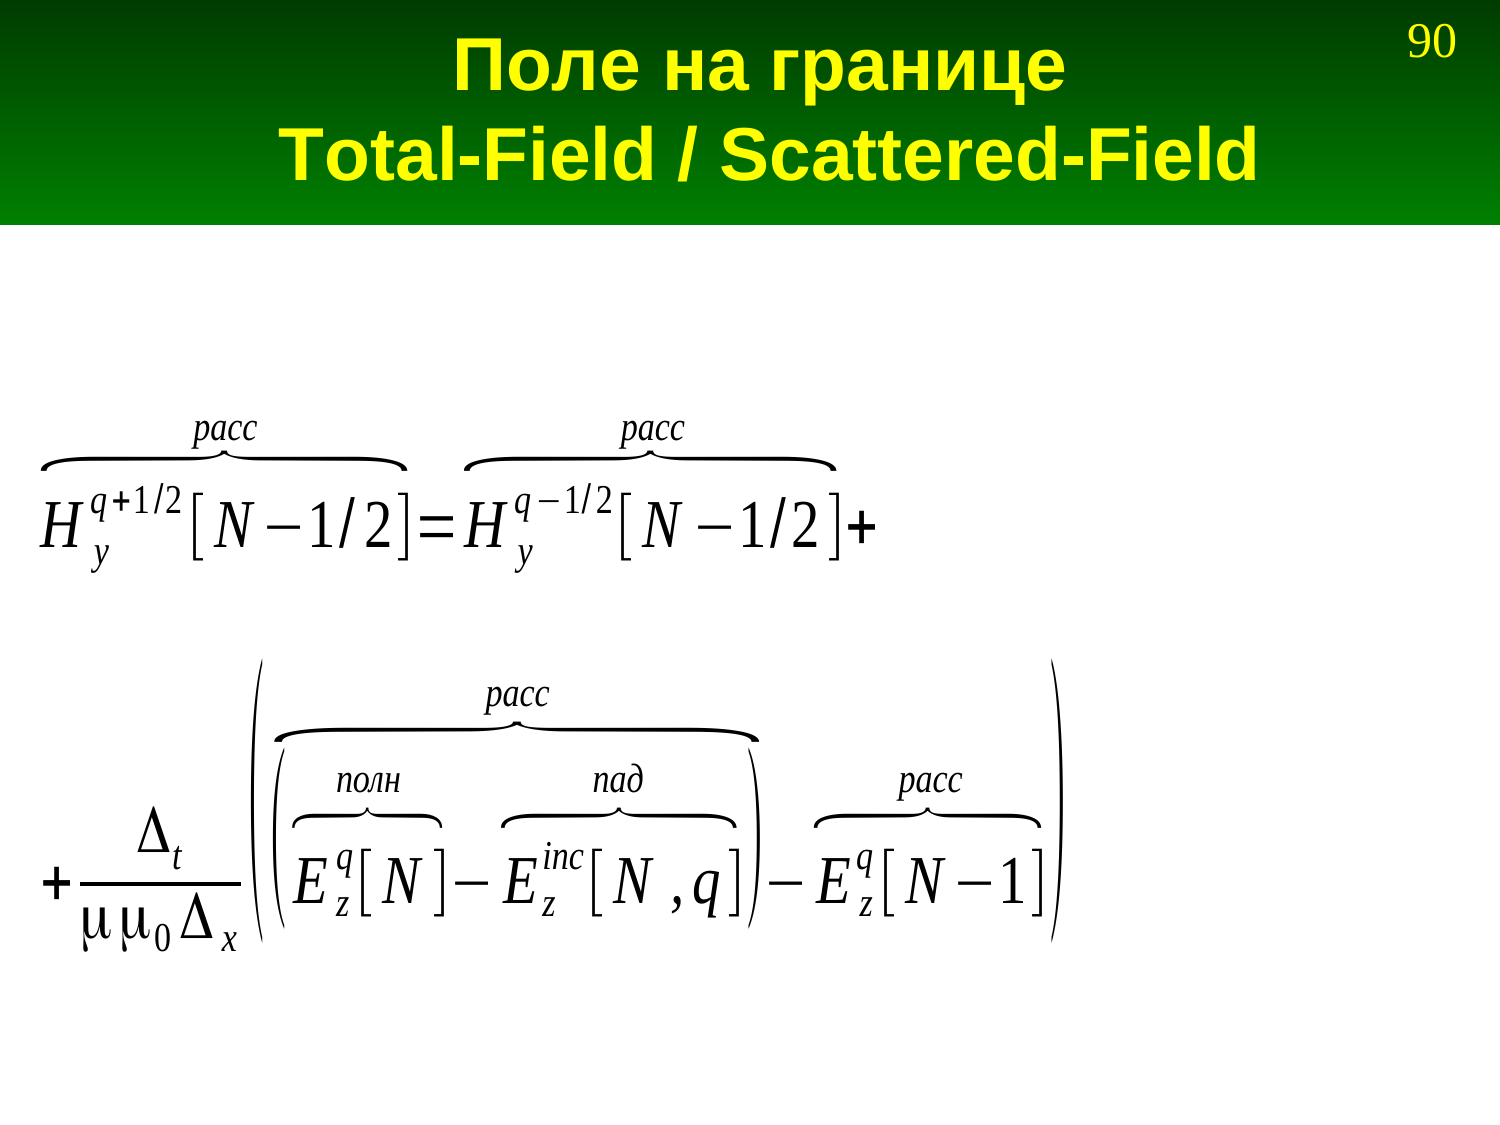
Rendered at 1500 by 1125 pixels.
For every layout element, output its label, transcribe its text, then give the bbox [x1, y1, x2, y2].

chart [18, 401, 1083, 962]
title Поле на границе Total-Field / Scattered-Field [100, 7, 1441, 204]
